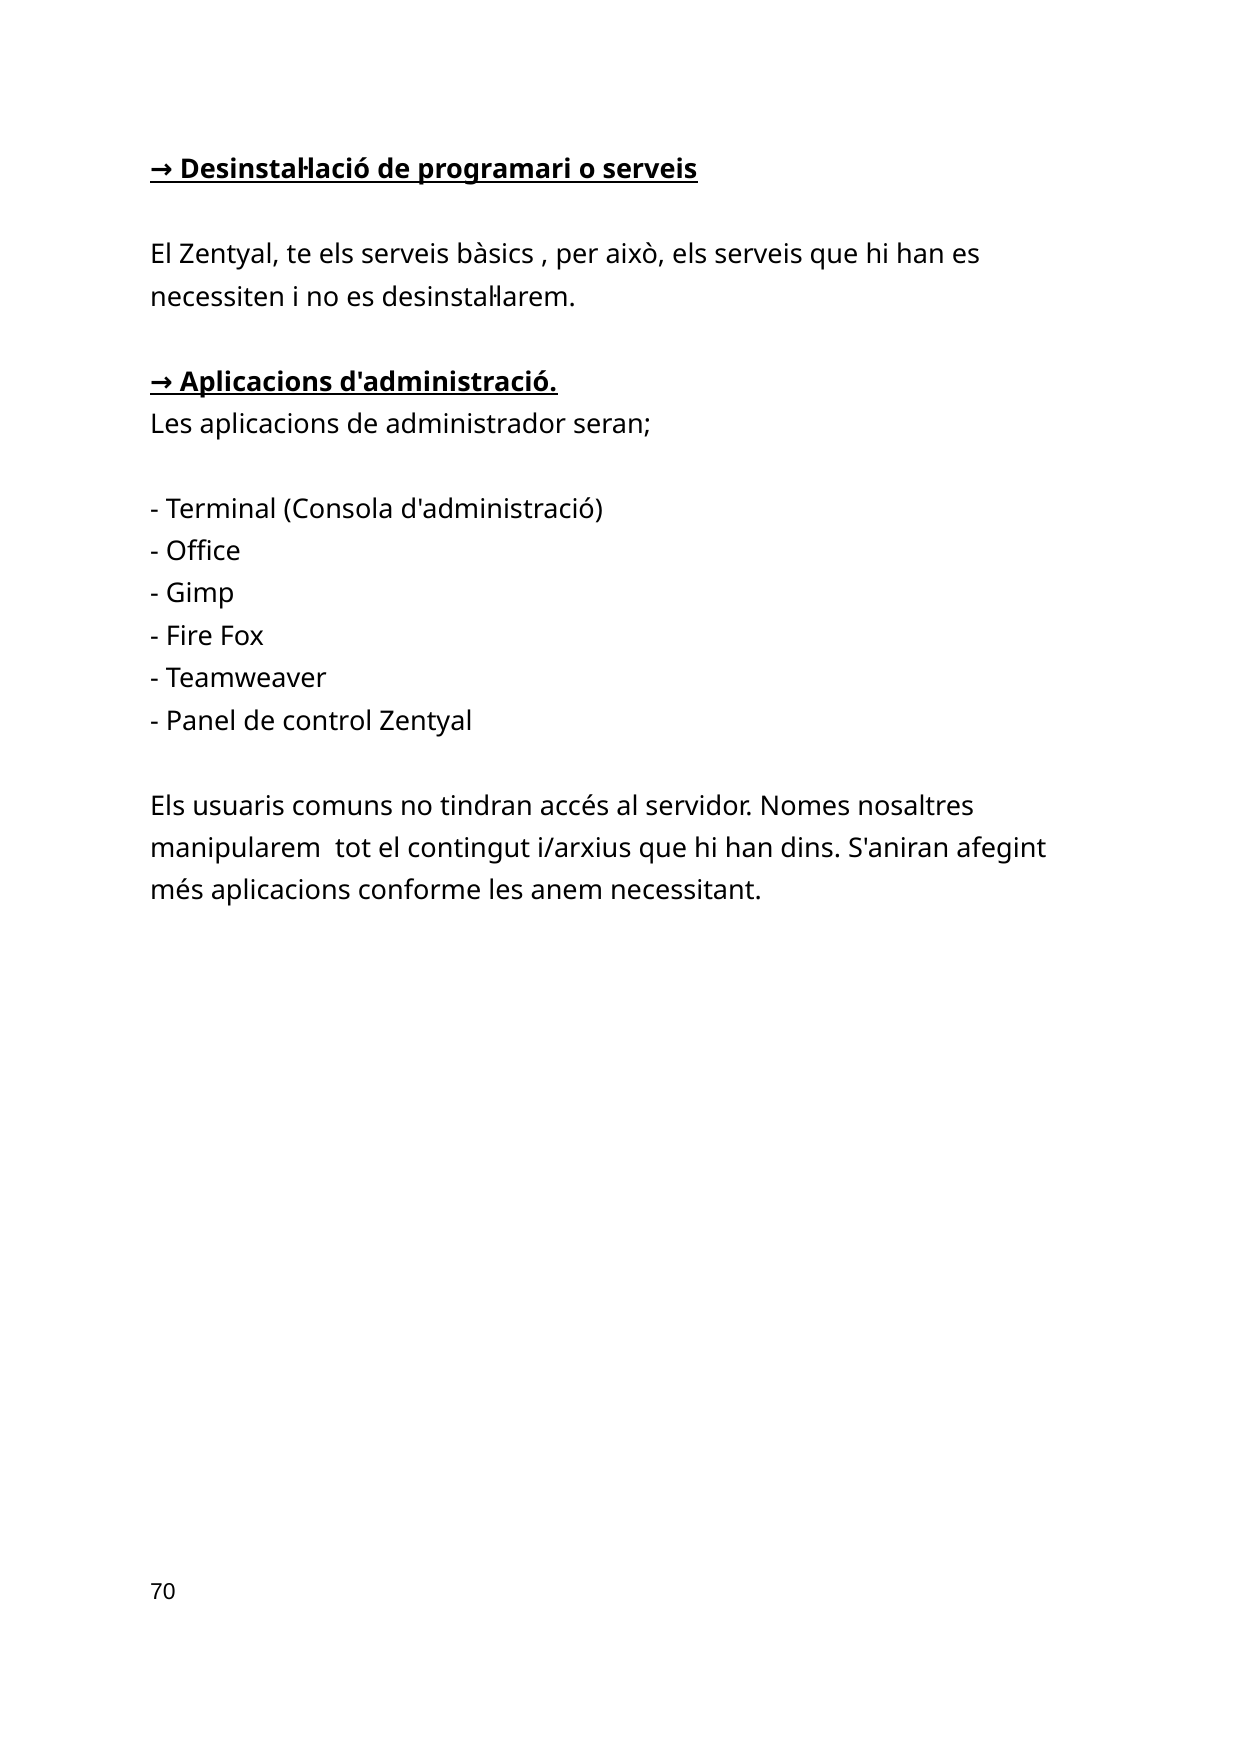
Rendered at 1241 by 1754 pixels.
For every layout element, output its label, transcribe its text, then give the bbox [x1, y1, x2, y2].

text Els usuaris comuns no tindran accés al servidor. Nomes nosaltres manipularem tot el contingut i/arxius que hi han dins. S'aniran afegint més aplicacions conforme les anem necessitant. [150, 786, 1090, 908]
text - Teamweaver [150, 659, 1090, 696]
text - Terminal (Consola d'administració) [150, 489, 1090, 526]
text → Desinstal·lació de programari o serveis [150, 150, 1090, 187]
text - Panel de control Zentyal [150, 701, 1090, 738]
text → Aplicacions d'administració. [150, 362, 1090, 399]
text Les aplicacions de administrador seran; [150, 404, 1090, 441]
text - Fire Fox [150, 616, 1090, 653]
text El Zentyal, te els serveis bàsics , per això, els serveis que hi han es necessiten i no es desinstal·larem. [150, 235, 1090, 314]
text - Office [150, 532, 1090, 568]
text - Gimp [150, 574, 1090, 611]
